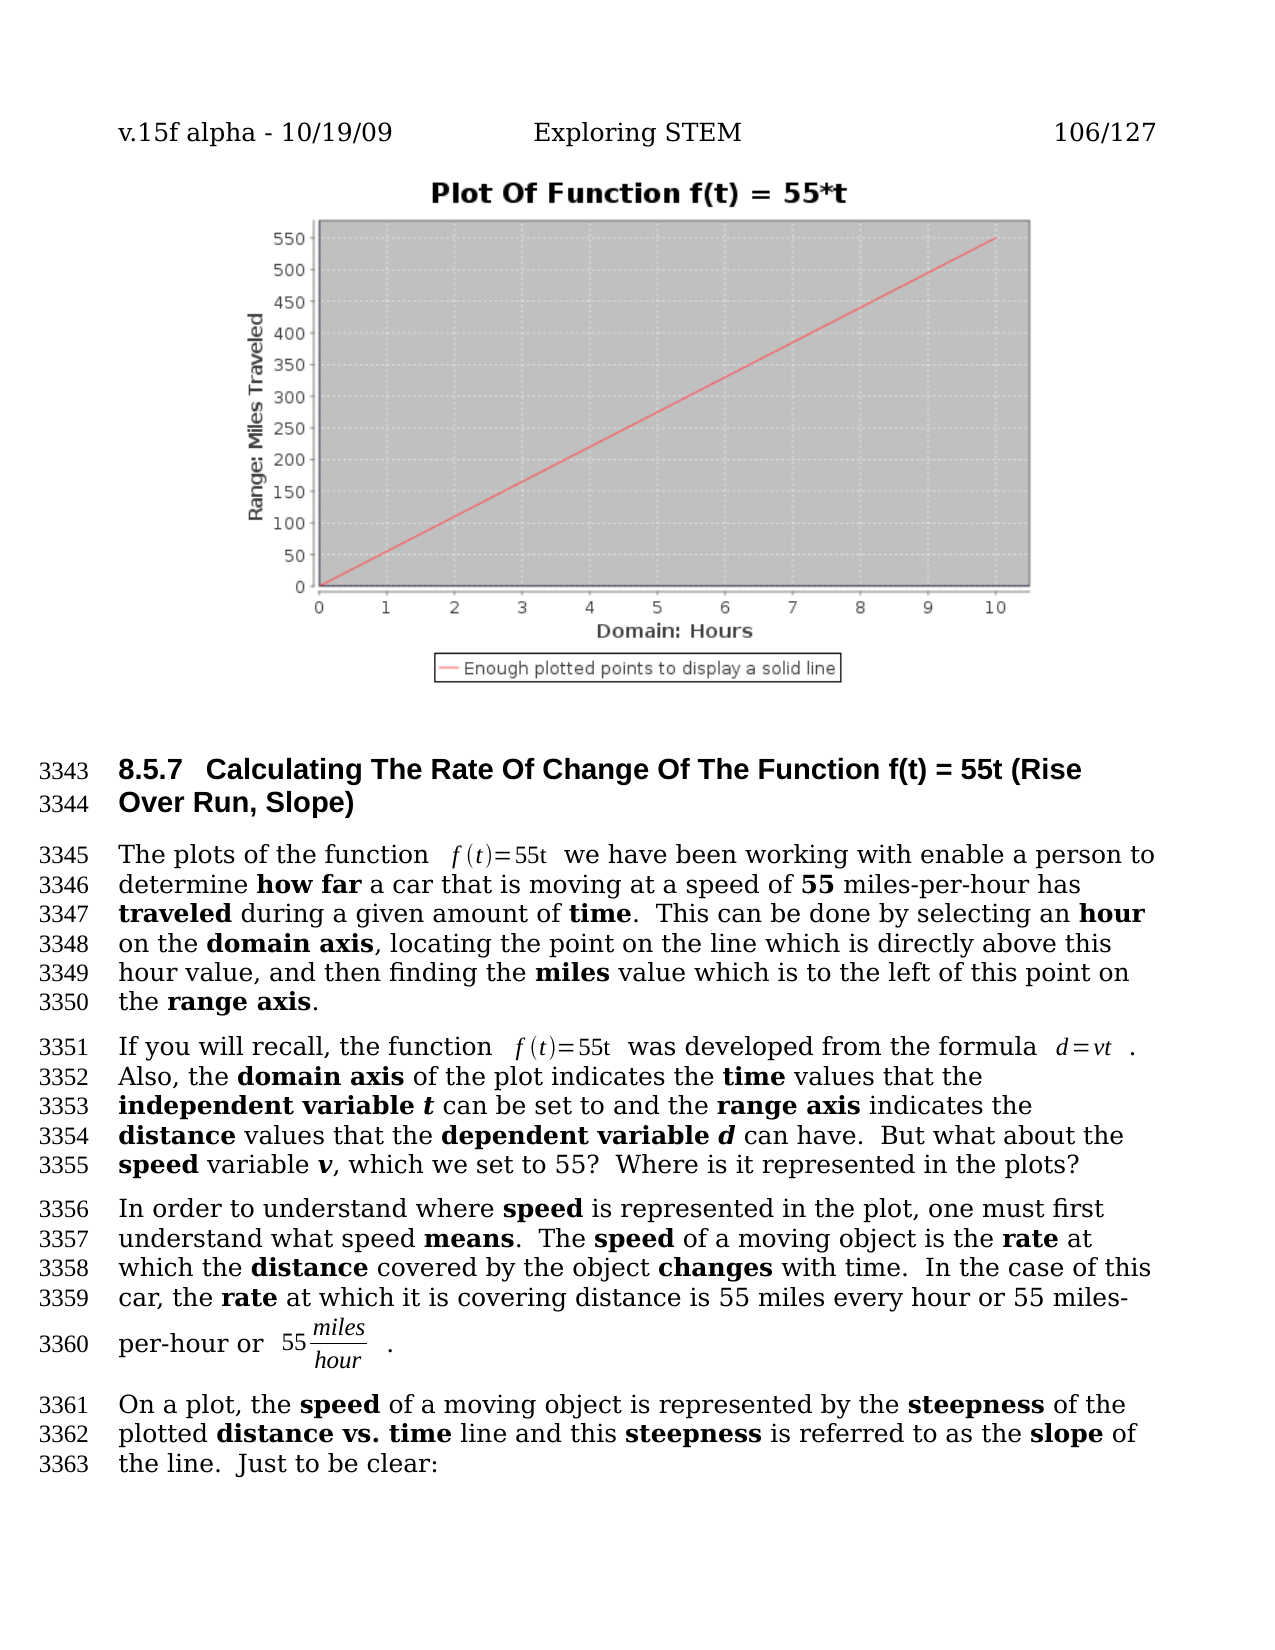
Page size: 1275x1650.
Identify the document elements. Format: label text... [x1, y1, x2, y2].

text If you will recall, the functionwas developed from the formula. Also, the domain axis of the plot indicates the time values that the independent variable t can be set to and the range axis indicates the distance values that the dependent variable d can have. But what about the speed variable v, which we set to 55? Where is it represented in the plots? [118, 1032, 1157, 1179]
text On a plot, the speed of a moving object is represented by the steepness of the plotted distance vs. time line and this steepness is referred to as the slope of the line. Just to be clear: [118, 1390, 1157, 1478]
text In order to understand where speed is represented in the plot, one must first understand what speed means. The speed of a moving object is the rate at which the distance covered by the object changes with time. In the case of this car, the rate at which it is covering distance is 55 miles every hour or 55 miles-per-hour or. [118, 1194, 1157, 1375]
picture [230, 176, 1046, 684]
text The plots of the functionwe have been working with enable a person to determine how far a car that is moving at a speed of 55 miles-per-hour has traveled during a given amount of time. This can be done by selecting an hour on the domain axis, locating the point on the line which is directly above this hour value, and then finding the miles value which is to the left of this point on the range axis. [118, 840, 1157, 1017]
subtitle Calculating The Rate Of Change Of The Function f(t) = 55t (Rise Over Run, Slope) [118, 752, 1157, 819]
